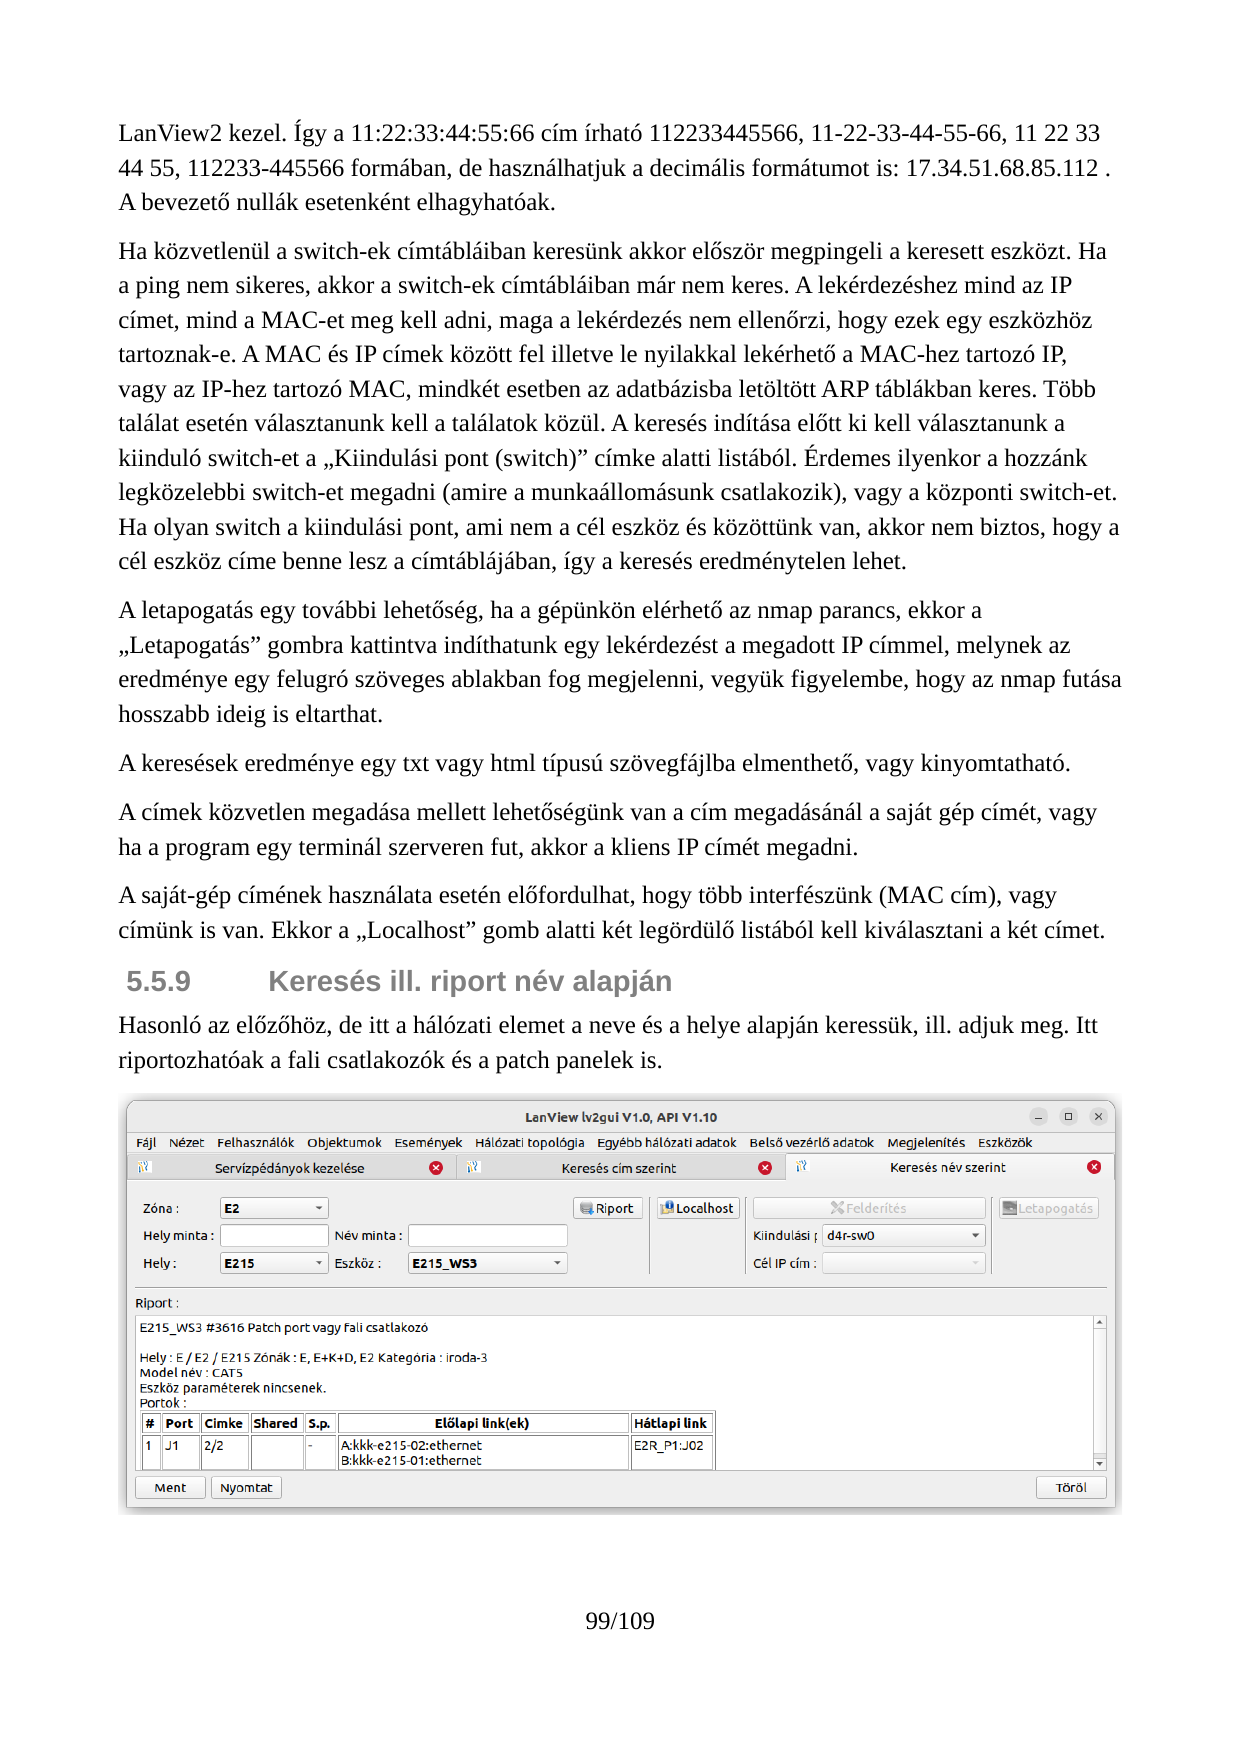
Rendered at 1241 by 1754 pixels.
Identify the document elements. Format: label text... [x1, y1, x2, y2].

subtitle Keresés ill. riport név alapján [118, 964, 1122, 998]
picture [118, 1093, 1123, 1515]
text A címek közvetlen megadása mellett lehetőségünk van a cím megadásánál a saját gép címét, vagy ha a program egy terminál szerveren fut, akkor a kliens IP címét megadni. [118, 797, 1122, 860]
text Hasonló az előzőhöz, de itt a hálózati elemet a neve és a helye alapján keressük, ill. adjuk meg. Itt riportozhatóak a fali csatlakozók és a patch panelek is. [118, 1010, 1122, 1073]
text LanView2 kezel. Így a 11:22:33:44:55:66 cím írható 112233445566, 11-22-33-44-55-66, 11 22 33 44 55, 112233-445566 formában, de használhatjuk a decimális formátumot is: 17.34.51.68.85.112 . A bevezető nullák esetenként elhagyhatóak. [118, 118, 1122, 216]
text Ha közvetlenül a switch-ek címtábláiban keresünk akkor először megpingeli a keresett eszközt. Ha a ping nem sikeres, akkor a switch-ek címtábláiban már nem keres. A lekérdezéshez mind az IP címet, mind a MAC-et meg kell adni, maga a lekérdezés nem ellenőrzi, hogy ezek egy eszközhöz tartoznak-e. A MAC és IP címek között fel illetve le nyilakkal lekérhető a MAC-hez tartozó IP, vagy az IP-hez tartozó MAC, mindkét esetben az adatbázisba letöltött ARP táblákban keres. Több találat esetén választanunk kell a találatok közül. A keresés indítása előtt ki kell választanunk a kiinduló switch-et a „Kiindulási pont (switch)” címke alatti listából. Érdemes ilyenkor a hozzánk legközelebbi switch-et megadni (amire a munkaállomásunk csatlakozik), vagy a központi switch-et. Ha olyan switch a kiindulási pont, ami nem a cél eszköz és közöttünk van, akkor nem biztos, hogy a cél eszköz címe benne lesz a címtáblájában, így a keresés eredménytelen lehet. [118, 236, 1122, 575]
text A letapogatás egy további lehetőség, ha a gépünkön elérhető az nmap parancs, ekkor a „Letapogatás” gombra kattintva indíthatunk egy lekérdezést a megadott IP címmel, melynek az eredménye egy felugró szöveges ablakban fog megjelenni, vegyük figyelembe, hogy az nmap futása hosszabb ideig is eltarthat. [118, 596, 1122, 728]
text A saját-gép címének használata esetén előfordulhat, hogy több interfészünk (MAC cím), vagy címünk is van. Ekkor a „Localhost” gomb alatti két legördülő listából kell kiválasztani a két címet. [118, 881, 1122, 944]
text A keresések eredménye egy txt vagy html típusú szövegfájlba elmenthető, vagy kinyomtatható. [118, 748, 1122, 777]
